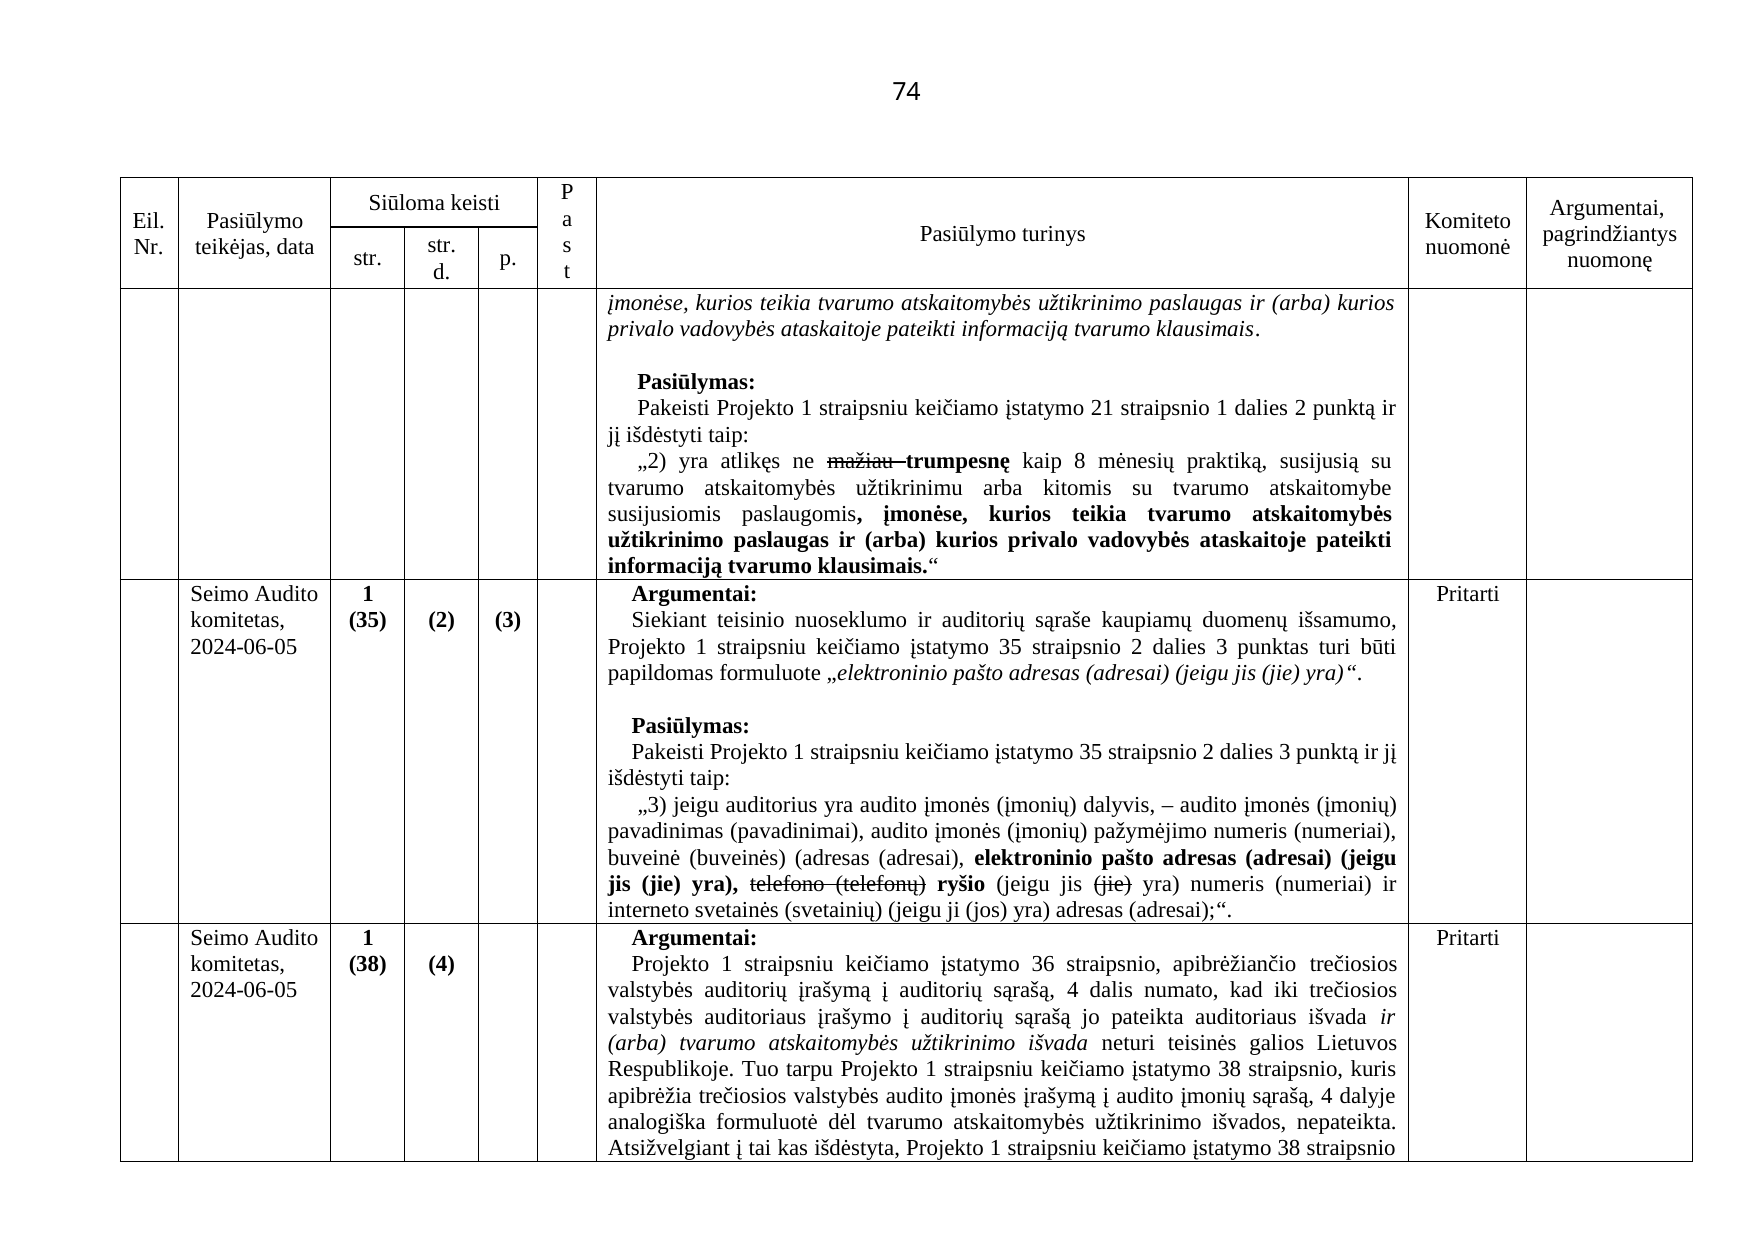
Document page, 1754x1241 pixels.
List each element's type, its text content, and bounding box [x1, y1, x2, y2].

table_cell 1 (35) [331, 580, 404, 923]
table_cell [538, 924, 596, 1161]
table_cell [121, 289, 178, 579]
table_cell Pritarti [1409, 580, 1526, 923]
table_cell [331, 289, 404, 579]
table_cell str. d. [405, 228, 478, 288]
table_cell Seimo Audito komitetas, 2024-06-05 [179, 924, 330, 1161]
table_cell [538, 580, 596, 923]
table_header Pastabos [538, 178, 596, 288]
table_cell [1527, 580, 1692, 923]
table_header Pasiūlymo teikėjas, data [179, 178, 330, 288]
table_cell (4) [405, 924, 478, 1161]
table_header Komiteto nuomonė [1409, 178, 1526, 288]
table_header Argumentai, pagrindžiantys nuomonę [1527, 178, 1692, 288]
table_cell [405, 289, 478, 579]
table_cell Argumentai: Siekiant teisinio nuoseklumo ir auditorių sąraše kaupiamų duomenų išsamumo, Projekto 1 straipsniu keičiamo įstatymo 35 straipsnio 2 dalies 3 punktas turi būti papildomas formuluote „elektroninio pašto adresas (adresai) (jeigu jis (jie) yra)“. Pasiūlymas: Pakeisti Projekto 1 straipsniu keičiamo įstatymo 35 straipsnio 2 dalies 3 punktą ir jį išdėstyti taip: „3) jeigu auditorius yra audito įmonės (įmonių) dalyvis, – audito įmonės (įmonių) pavadinimas (pavadinimai), audito įmonės (įmonių) pažymėjimo numeris (numeriai), buveinė (buveinės) (adresas (adresai), elektroninio pašto adresas (adresai) (jeigu jis (jie) yra), telefono (telefonų) ryšio (jeigu jis (jie) yra) numeris (numeriai) ir interneto svetainės (svetainių) (jeigu ji (jos) yra) adresas (adresai);“. [597, 580, 1408, 923]
table_cell [479, 289, 537, 579]
table_cell [121, 924, 178, 1161]
table_cell str. [331, 228, 404, 288]
table_cell [1409, 289, 1526, 579]
table_cell (3) [479, 580, 537, 923]
table_cell [1527, 924, 1692, 1161]
table_cell [179, 289, 330, 579]
table_header Siūloma keisti [331, 178, 537, 226]
table_cell Seimo Audito komitetas, 2024-06-05 [179, 580, 330, 923]
table_cell [121, 580, 178, 923]
table_cell [538, 289, 596, 579]
table_cell (2) [405, 580, 478, 923]
table_header Pasiūlymo turinys [597, 178, 1408, 288]
table_cell Argumentai: Projekto 1 straipsniu keičiamo įstatymo 36 straipsnio, apibrėžiančio trečiosios valstybės auditorių įrašymą į auditorių sąrašą, 4 dalis numato, kad iki trečiosios valstybės auditoriaus įrašymo į auditorių sąrašą jo pateikta auditoriaus išvada ir (arba) tvarumo atskaitomybės užtikrinimo išvada neturi teisinės galios Lietuvos Respublikoje. Tuo tarpu Projekto 1 straipsniu keičiamo įstatymo 38 straipsnio, kuris apibrėžia trečiosios valstybės audito įmonės įrašymą į audito įmonių sąrašą, 4 dalyje analogiška formuluotė dėl tvarumo atskaitomybės užtikrinimo išvados, nepateikta. Atsižvelgiant į tai kas išdėstyta, Projekto 1 straipsniu keičiamo įstatymo 38 straipsnio [597, 924, 1408, 1161]
table_cell [1527, 289, 1692, 579]
table_cell 1 (38) [331, 924, 404, 1161]
table_cell p. [479, 228, 537, 288]
table_cell Pritarti [1409, 924, 1526, 1161]
table_cell įmonėse, kurios teikia tvarumo atskaitomybės užtikrinimo paslaugas ir (arba) kurios privalo vadovybės ataskaitoje pateikti informaciją tvarumo klausimais. Pasiūlymas: Pakeisti Projekto 1 straipsniu keičiamo įstatymo 21 straipsnio 1 dalies 2 punktą ir jį išdėstyti taip: „2) yra atlikęs ne mažiau trumpesnę kaip 8 mėnesių praktiką, susijusią su tvarumo atskaitomybės užtikrinimu arba kitomis su tvarumo atskaitomybe susijusiomis paslaugomis, įmonėse, kurios teikia tvarumo atskaitomybės užtikrinimo paslaugas ir (arba) kurios privalo vadovybės ataskaitoje pateikti informaciją tvarumo klausimais.“ [597, 289, 1408, 579]
table_header Eil. Nr. [121, 178, 178, 288]
table_cell [479, 924, 537, 1161]
